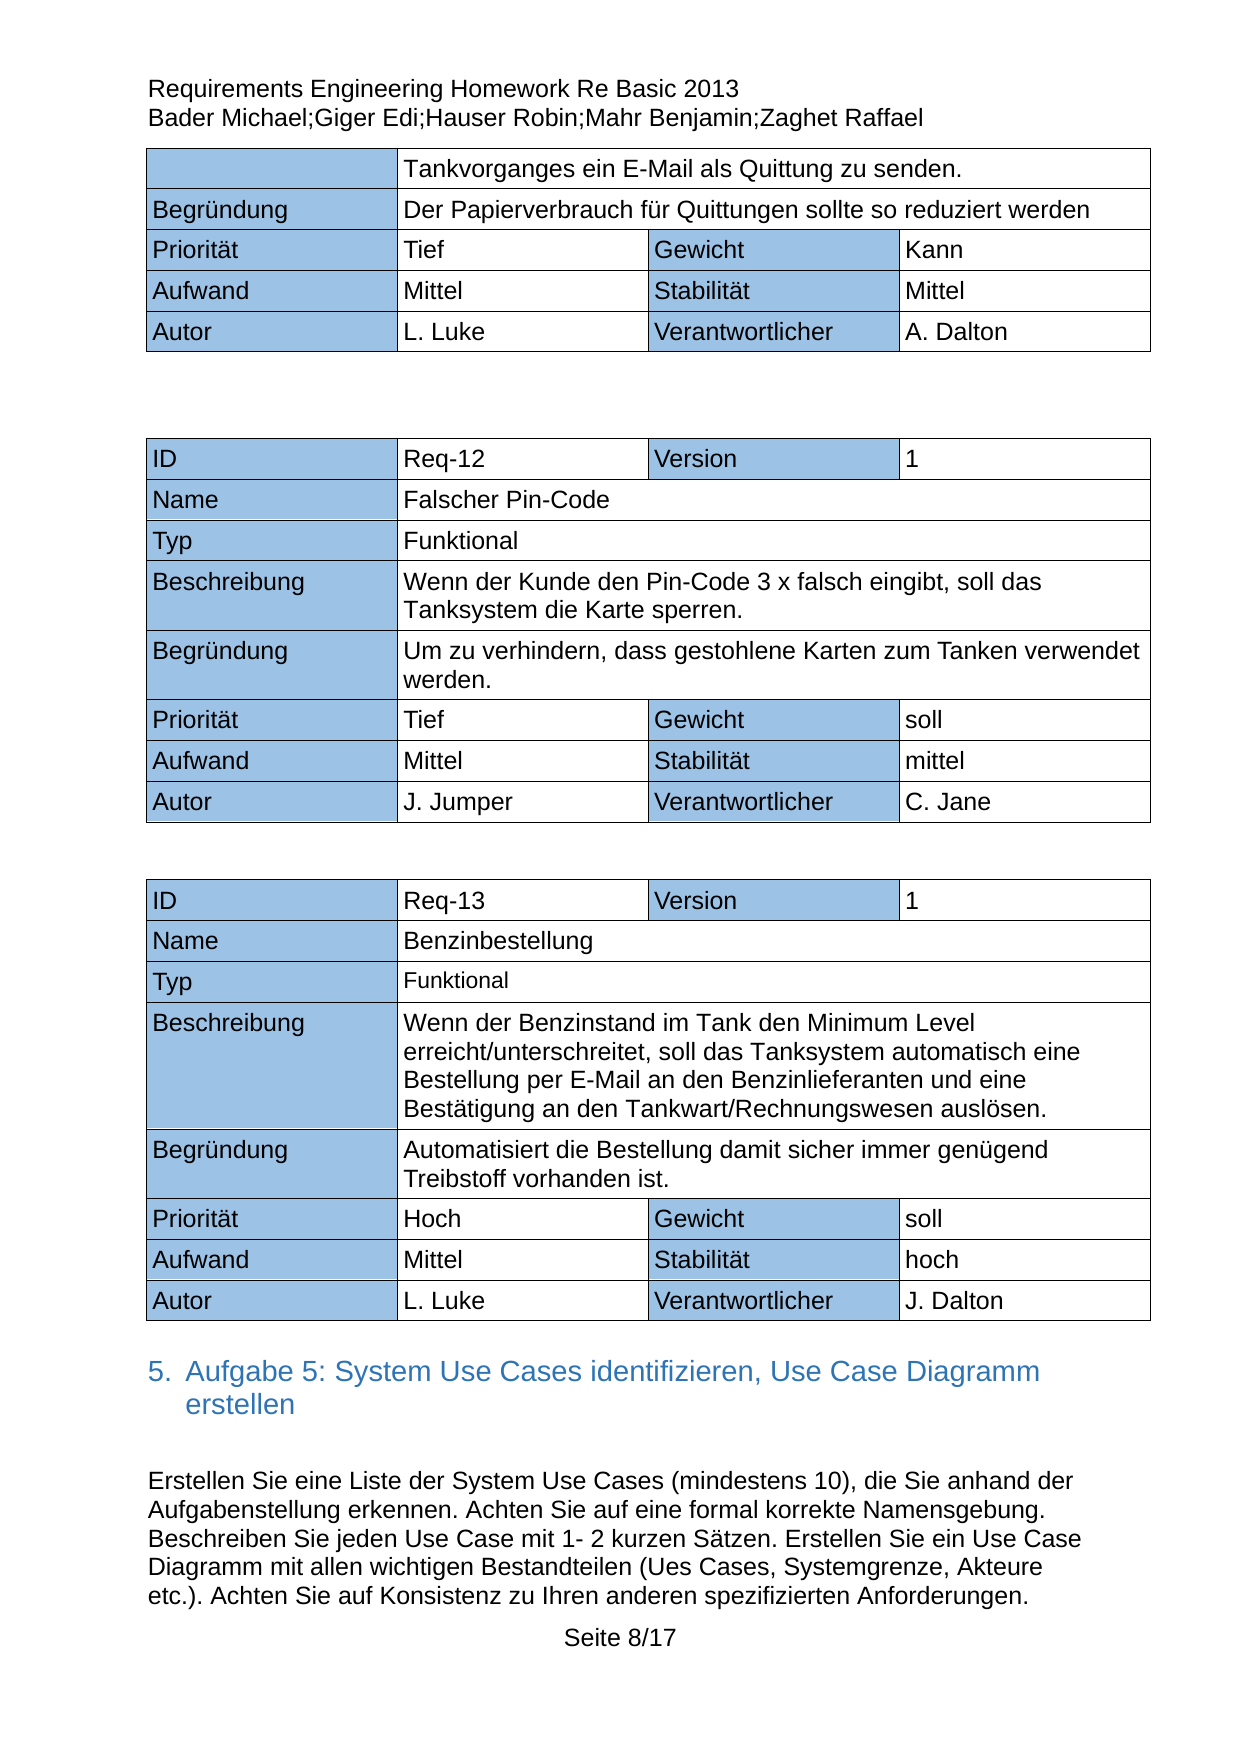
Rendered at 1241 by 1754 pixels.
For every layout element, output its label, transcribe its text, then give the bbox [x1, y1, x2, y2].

table_cell Kann [900, 230, 1150, 270]
table_cell Verantwortlicher [649, 312, 899, 351]
table_cell Autor [147, 1281, 397, 1320]
table_header 1 [900, 880, 1150, 920]
table_cell [147, 149, 397, 188]
table_cell J. Jumper [398, 782, 648, 821]
table_cell Priorität [147, 700, 397, 740]
table_cell Beschreibung [147, 561, 397, 630]
table_cell Gewicht [649, 230, 899, 270]
table_header ID [147, 880, 397, 920]
table_header Req-13 [398, 880, 648, 920]
table_header Req-12 [398, 439, 648, 479]
table_cell Tief [398, 230, 648, 270]
table_cell hoch [900, 1240, 1150, 1279]
table_cell Falscher Pin-Code [398, 480, 1150, 519]
table_cell Priorität [147, 1199, 397, 1239]
table_cell mittel [900, 741, 1150, 781]
table_cell Stabilität [649, 271, 899, 311]
table_cell Verantwortlicher [649, 1281, 899, 1320]
table_cell C. Jane [900, 782, 1150, 821]
table_cell Name [147, 921, 397, 961]
table_cell Der Papierverbrauch für Quittungen sollte so reduziert werden [398, 189, 1150, 229]
text Erstellen Sie eine Liste der System Use Cases (mindestens 10), die Sie anhand der Aufgabenstellung erkennen. Achten Sie auf eine formal korrekte Namensgebung. Beschreiben Sie jeden Use Case mit 1- 2 kurzen Sätzen. Erstellen Sie ein Use Case Diagramm mit allen wichtigen Bestandteilen (Ues Cases, Systemgrenze, Akteure etc.). Achten Sie auf Konsistenz zu Ihren anderen spezifizierten Anforderungen. [148, 1466, 1093, 1610]
table_cell soll [900, 1199, 1150, 1239]
table_cell Benzinbestellung [398, 921, 1150, 961]
table_cell Gewicht [649, 1199, 899, 1239]
table_cell Begründung [147, 631, 397, 699]
table_header Version [649, 439, 899, 479]
table_cell Aufwand [147, 741, 397, 781]
table_cell Begründung [147, 189, 397, 229]
table_cell Begründung [147, 1130, 397, 1198]
table_cell Wenn der Kunde den Pin-Code 3 x falsch eingibt, soll das Tanksystem die Karte sperren. [398, 561, 1150, 630]
table_header 1 [900, 439, 1150, 479]
table_cell A. Dalton [900, 312, 1150, 351]
table_cell Typ [147, 962, 397, 1002]
table_cell J. Dalton [900, 1281, 1150, 1320]
table_cell Automatisiert die Bestellung damit sicher immer genügend Treibstoff vorhanden ist. [398, 1130, 1150, 1198]
table_cell Gewicht [649, 700, 899, 740]
table_cell Tief [398, 700, 648, 740]
table_cell Aufwand [147, 1240, 397, 1279]
table_cell Mittel [398, 271, 648, 311]
table_cell Beschreibung [147, 1003, 397, 1128]
table_cell Mittel [398, 741, 648, 781]
table_cell Hoch [398, 1199, 648, 1239]
table_cell Typ [147, 521, 397, 560]
table_cell Wenn der Benzinstand im Tank den Minimum Level erreicht/unterschreitet, soll das Tanksystem automatisch eine Bestellung per E-Mail an den Benzinlieferanten und eine Bestätigung an den Tankwart/Rechnungswesen auslösen. [398, 1003, 1150, 1128]
table_cell Stabilität [649, 1240, 899, 1279]
table_cell soll [900, 700, 1150, 740]
table_header Version [649, 880, 899, 920]
table_cell Stabilität [649, 741, 899, 781]
table_cell Aufwand [147, 271, 397, 311]
table_cell Um zu verhindern, dass gestohlene Karten zum Tanken verwendet werden. [398, 631, 1150, 699]
table_cell Funktional [398, 962, 1150, 1002]
table_cell Autor [147, 782, 397, 821]
table_cell Tankvorganges ein E-Mail als Quittung zu senden. [398, 149, 1150, 188]
subtitle Aufgabe 5: System Use Cases identifizieren, Use Case Diagramm erstellen [148, 1354, 1093, 1421]
table_header ID [147, 439, 397, 479]
table_cell Mittel [900, 271, 1150, 311]
table_cell Name [147, 480, 397, 519]
table_cell L. Luke [398, 312, 648, 351]
table_cell Funktional [398, 521, 1150, 560]
table_cell Verantwortlicher [649, 782, 899, 821]
table_cell Autor [147, 312, 397, 351]
table_cell L. Luke [398, 1281, 648, 1320]
table_cell Mittel [398, 1240, 648, 1279]
table_cell Priorität [147, 230, 397, 270]
